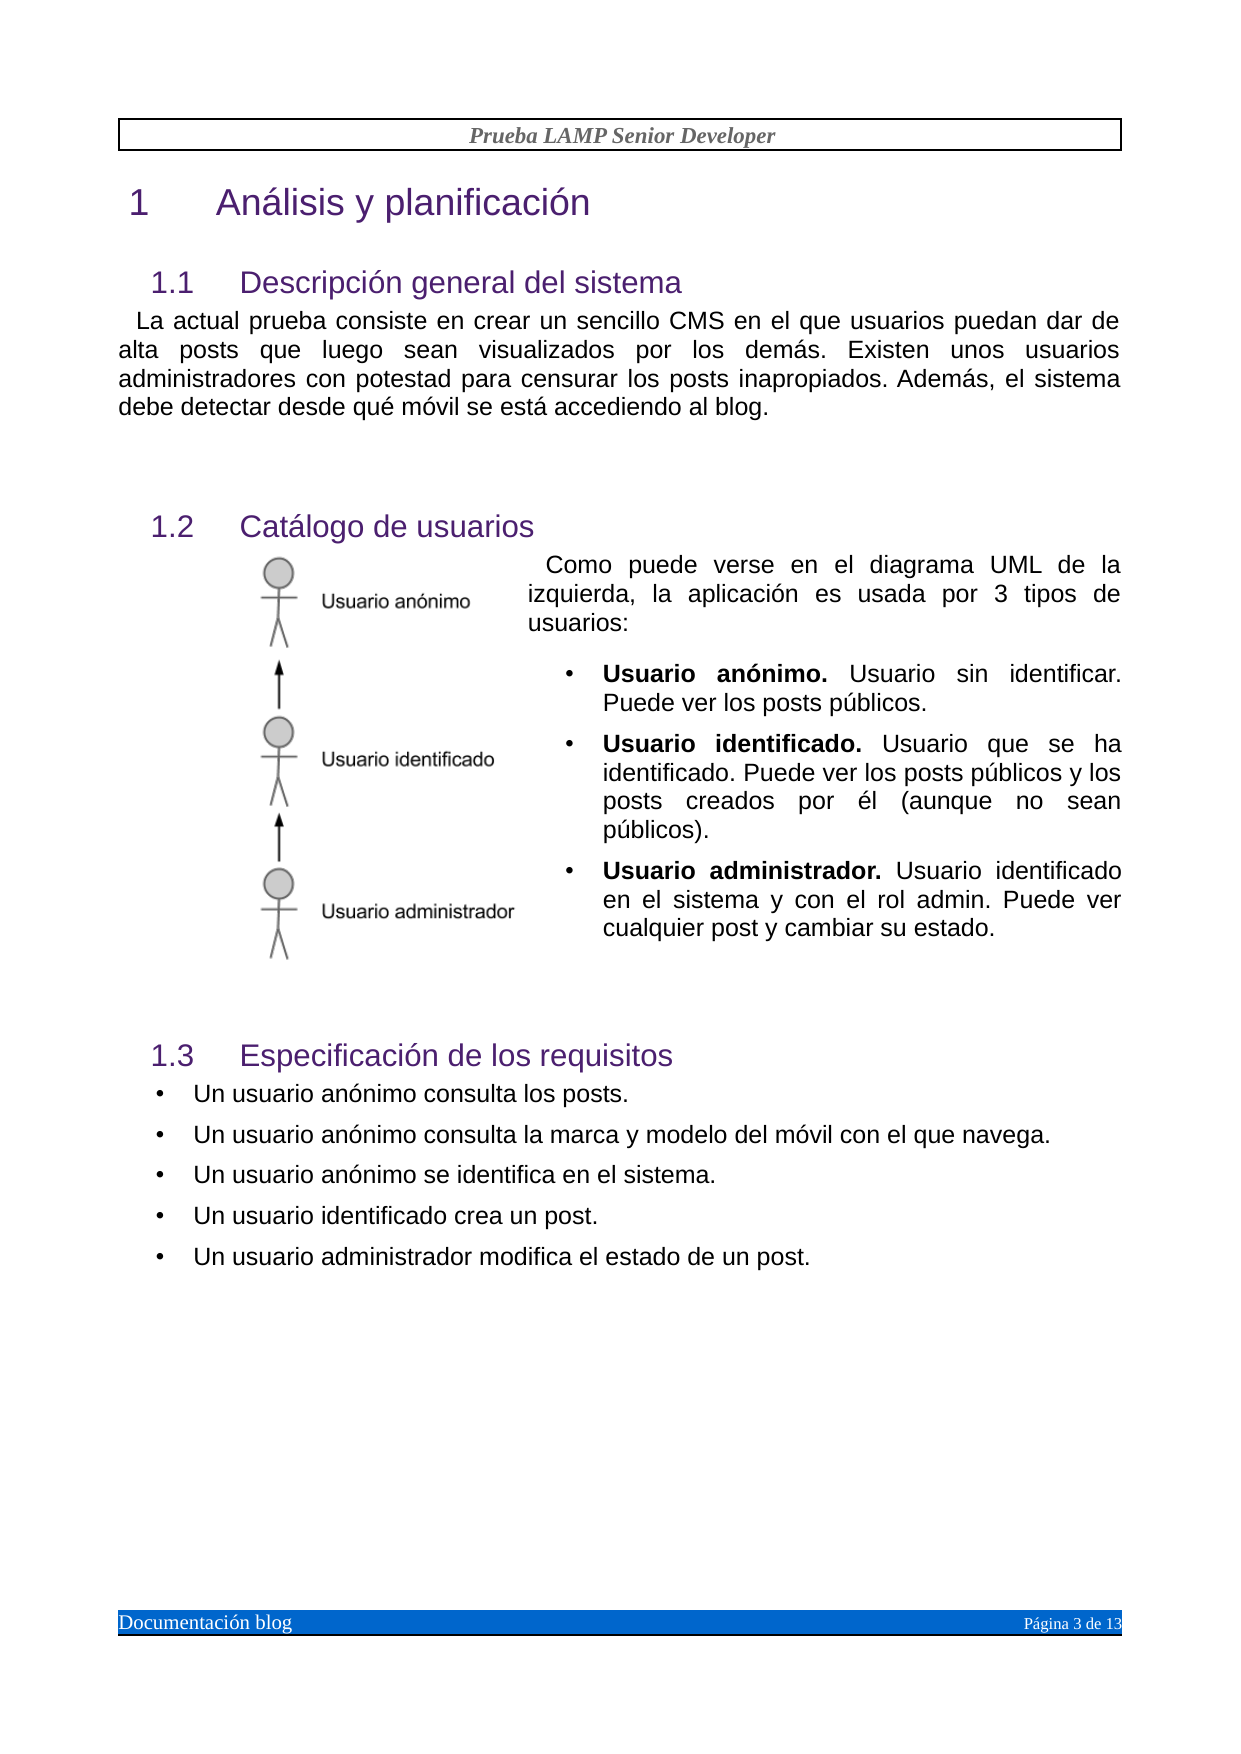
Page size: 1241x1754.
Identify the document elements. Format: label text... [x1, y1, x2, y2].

subtitle Especificación de los requisitos [142, 1037, 1122, 1073]
subtitle Catálogo de usuarios [142, 508, 1122, 544]
list Un usuario anónimo consulta la marca y modelo del móvil con el que navega. [156, 1120, 1122, 1149]
list Un usuario anónimo consulta los posts. [156, 1079, 1122, 1108]
subtitle Descripción general del sistema [142, 264, 1122, 300]
list Un usuario identificado crea un post. [156, 1201, 1122, 1230]
table_header Como puede verse en el diagrama UML de la izquierda, la aplicación es usada por 3 tipos de usuarios: Usuario anónimo. Usuario sin identificar. Puede ver los posts públicos. Usuario identificado. Usuario que se ha identificado. Puede ver los posts públicos y los posts creados por él (aunque no sean públicos). Usuario administrador. Usuario identificado en el sistema y con el rol admin. Puede ver cualquier post y cambiar su estado. [528, 544, 1122, 1001]
list Un usuario anónimo se identifica en el sistema. [156, 1161, 1122, 1189]
subtitle Análisis y planificación [118, 181, 1122, 224]
list Un usuario administrador modifica el estado de un post. [156, 1242, 1122, 1271]
text La actual prueba consiste en crear un sencillo CMS en el que usuarios puedan dar de alta posts que luego sean visualizados por los demás. Existen unos usuarios administradores con potestad para censurar los posts inapropiados. Además, el sistema debe detectar desde qué móvil se está accediendo al blog. [118, 306, 1122, 421]
table_header [118, 544, 528, 1001]
picture [232, 544, 528, 966]
